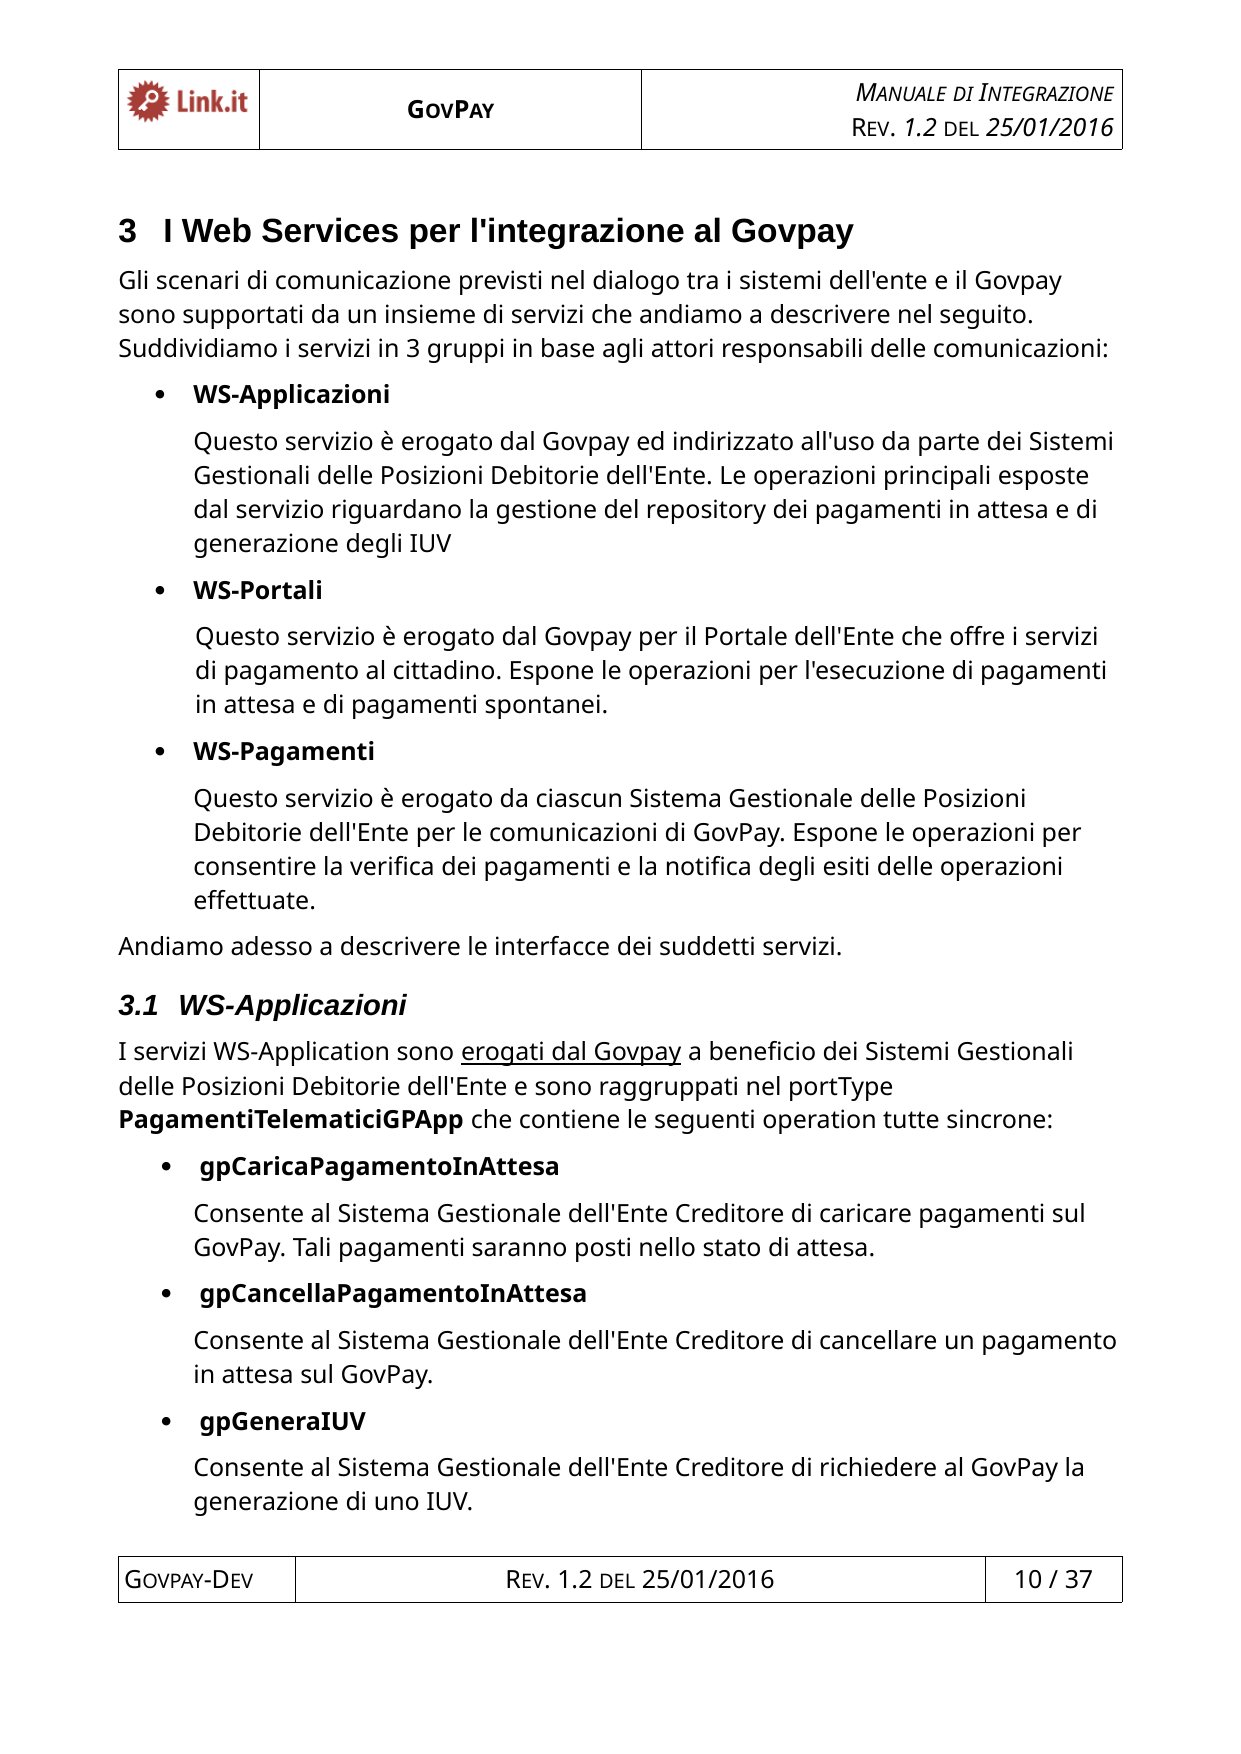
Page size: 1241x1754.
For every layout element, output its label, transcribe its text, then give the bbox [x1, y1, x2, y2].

list gpCancellaPagamentoInAttesa [162, 1276, 1122, 1310]
list WS-Applicazioni [156, 377, 1122, 411]
text Questo servizio è erogato da ciascun Sistema Gestionale delle Posizioni Debitorie dell'Ente per le comunicazioni di GovPay. Espone le operazioni per consentire la verifica dei pagamenti e la notifica degli esiti delle operazioni effettuate. [193, 780, 1122, 916]
subtitle I Web Services per l'integrazione al Govpay [118, 211, 1122, 250]
text I servizi WS-Application sono erogati dal Govpay a beneficio dei Sistemi Gestionali delle Posizioni Debitorie dell'Ente e sono raggruppati nel portType PagamentiTelematiciGPApp che contiene le seguenti operation tutte sincrone: [118, 1034, 1122, 1136]
text Andiamo adesso a descrivere le interfacce dei suddetti servizi. [118, 929, 1122, 963]
text Consente al Sistema Gestionale dell'Ente Creditore di caricare pagamenti sul GovPay. Tali pagamenti saranno posti nello stato di attesa. [193, 1195, 1122, 1263]
list WS-Pagamenti [156, 734, 1122, 768]
text Consente al Sistema Gestionale dell'Ente Creditore di richiedere al GovPay la generazione di uno IUV. [193, 1450, 1122, 1518]
subtitle WS-Applicazioni [118, 988, 1122, 1022]
list Questo servizio è erogato dal Govpay ed indirizzato all'uso da parte dei Sistemi Gestionali delle Posizioni Debitorie dell'Ente. Le operazioni principali esposte dal servizio riguardano la gestione del repository dei pagamenti in attesa e di generazione degli IUV [156, 424, 1122, 560]
text Consente al Sistema Gestionale dell'Ente Creditore di cancellare un pagamento in attesa sul GovPay. [193, 1322, 1122, 1391]
picture [123, 75, 254, 128]
list WS-Portali [156, 572, 1122, 606]
list gpGeneraIUV [162, 1403, 1122, 1437]
list gpCaricaPagamentoInAttesa [162, 1149, 1122, 1183]
text Questo servizio è erogato dal Govpay per il Portale dell'Ente che offre i servizi di pagamento al cittadino. Espone le operazioni per l'esecuzione di pagamenti in attesa e di pagamenti spontanei. [118, 619, 1122, 721]
text Gli scenari di comunicazione previsti nel dialogo tra i sistemi dell'ente e il Govpay sono supportati da un insieme di servizi che andiamo a descrivere nel seguito. Suddividiamo i servizi in 3 gruppi in base agli attori responsabili delle comunicazioni: [118, 262, 1122, 364]
